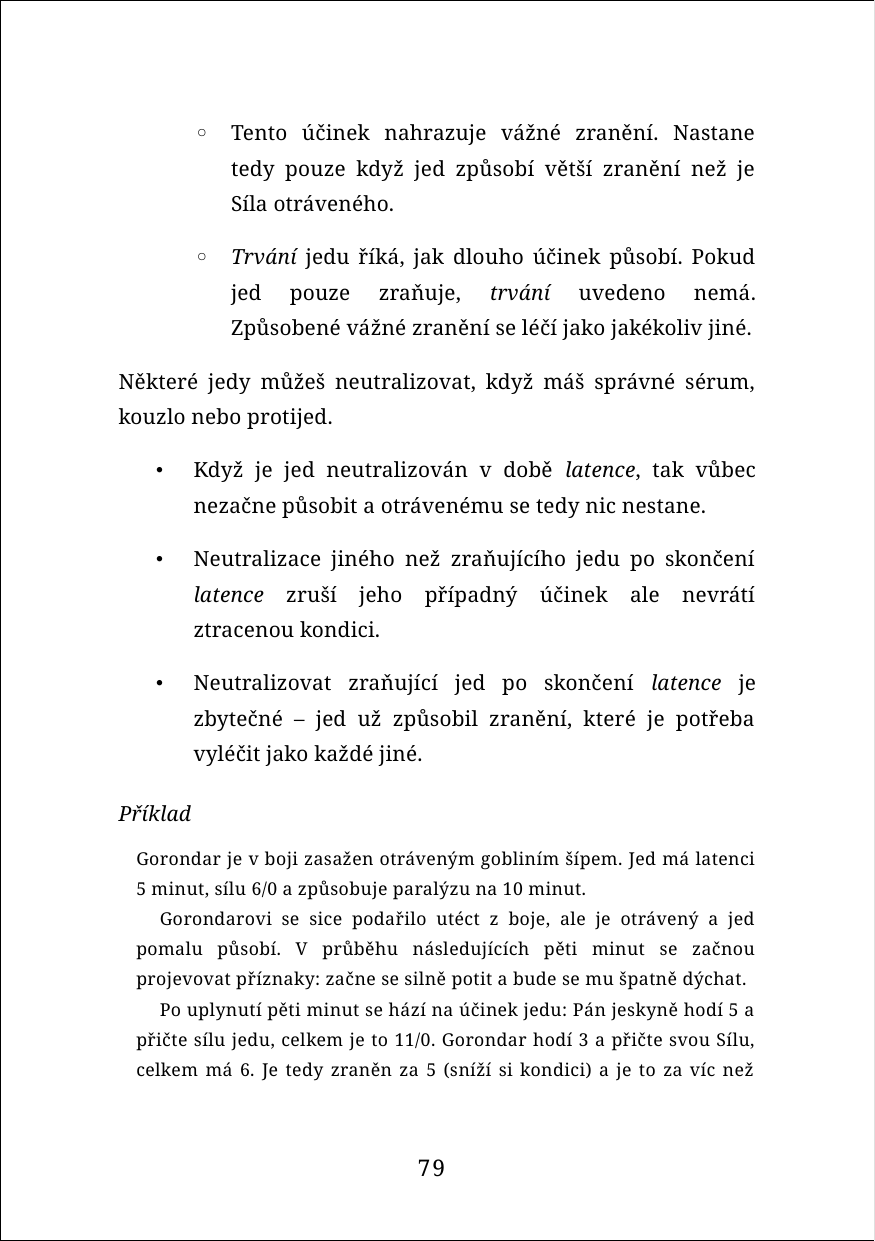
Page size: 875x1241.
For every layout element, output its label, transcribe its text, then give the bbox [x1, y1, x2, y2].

list Neutralizovat zraňující jed po skončení latence je zbytečné – jed už způsobil zranění, které je potřeba vyléčit jako každé jiné. [156, 668, 756, 768]
list Když je jed neutralizován v době latence, tak vůbec nezačne působit a otrávenému se tedy nic nestane. [156, 456, 756, 519]
text Příklad [118, 799, 756, 827]
list Tento účinek nahrazuje vážné zranění. Nastane tedy pouze když jed způsobí větší zranění než je Síla otráveného. [193, 118, 756, 218]
text Gorondar je v boji zasažen otráveným gobliním šípem. Jed má latenci 5 minut, sílu 6/0 a způsobuje paralýzu na 10 minut. Gorondarovi se sice podařilo utéct z boje, ale je otrávený a jed pomalu působí. V průběhu následujících pěti minut se začnou projevovat příznaky: začne se silně potit a bude se mu špatně dýchat. Po uplynutí pěti minut se hází na účinek jedu: Pán jeskyně hodí 5 a přičte sílu jedu, celkem je to 11/0. Gorondar hodí 3 a přičte svou Sílu, celkem má 6. Je tedy zraněn za 5 (sníží si kondici) a je to za víc než [136, 846, 756, 1082]
list Neutralizace jiného než zraňujícího jedu po skončení latence zruší jeho případný účinek ale nevrátí ztracenou kondici. [156, 544, 756, 644]
text Některé jedy můžeš neutralizovat, když máš správné sérum, kouzlo nebo protijed. [118, 367, 756, 431]
list Trvání jedu říká, jak dlouho účinek působí. Pokud jed pouze zraňuje, trvání uvedeno nemá. Způsobené vážné zranění se léčí jako jakékoliv jiné. [193, 242, 756, 342]
